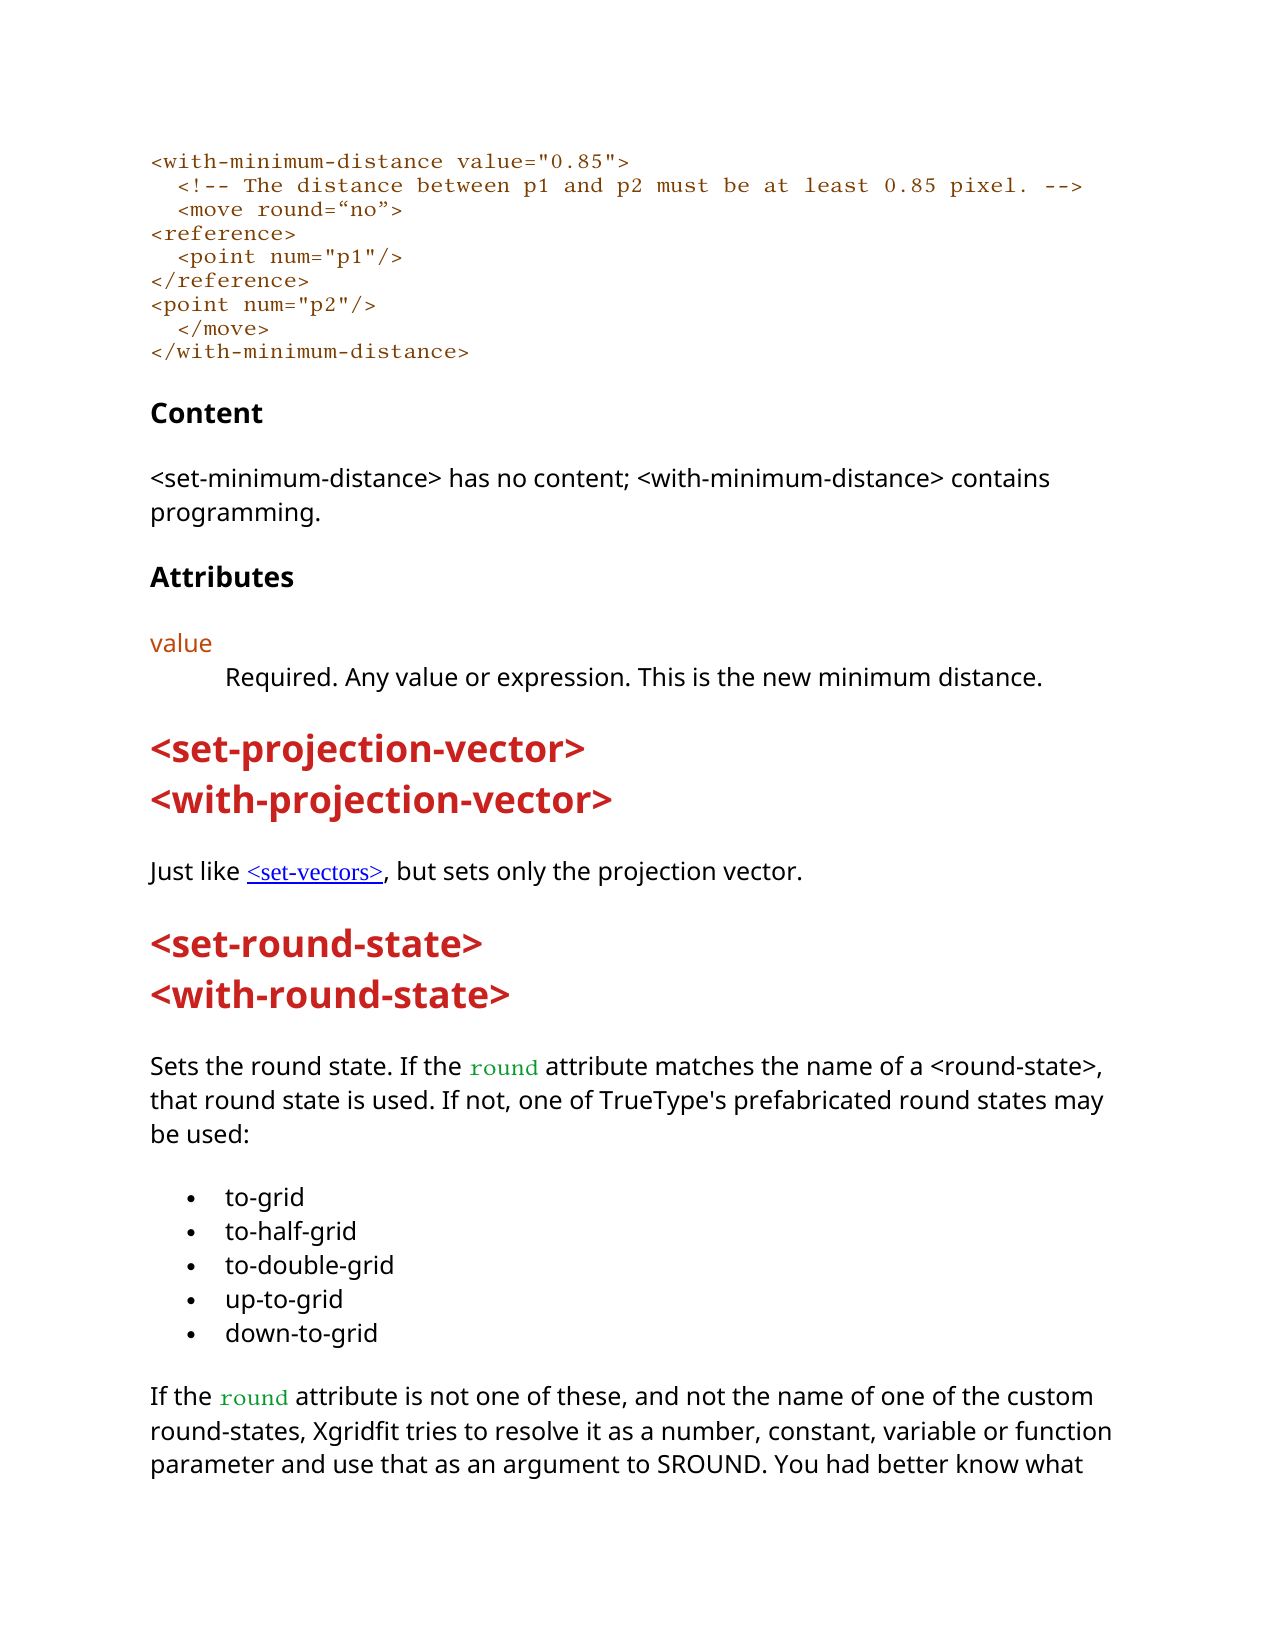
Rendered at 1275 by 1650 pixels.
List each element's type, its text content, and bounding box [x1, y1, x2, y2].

text <reference> [150, 221, 1125, 245]
list to-double-grid [187, 1248, 1125, 1282]
text If the round attribute is not one of these, and not the name of one of the custom round-states, Xgridfit tries to resolve it as a number, constant, variable or function parameter and use that as an argument to SROUND. You had better know what [150, 1379, 1125, 1481]
text Sets the round state. If the round attribute matches the name of a <round-state>, that round state is used. If not, one of TrueType's prefabricated round states may be used: [150, 1048, 1125, 1150]
text value [150, 625, 1125, 659]
text <move round=“no”> [150, 197, 1125, 221]
subtitle <set-projection-vector> <with-projection-vector> [150, 722, 1125, 824]
subtitle <set-round-state> <with-round-state> [150, 917, 1125, 1019]
list to-half-grid [187, 1214, 1125, 1248]
list to-grid [187, 1179, 1125, 1214]
text </reference> [150, 269, 1125, 292]
text <point num="p2"/> [150, 292, 1125, 316]
text </with-minimum-distance> [150, 340, 1125, 364]
text <point num="p1"/> [150, 245, 1125, 269]
list down-to-grid [187, 1316, 1125, 1350]
subtitle Attributes [150, 558, 1125, 596]
text Required. Any value or expression. This is the new minimum distance. [225, 659, 1125, 693]
text </move> [150, 316, 1125, 340]
text <set-minimum-distance> has no content; <with-minimum-distance> contains programming. [150, 460, 1125, 528]
subtitle Content [150, 393, 1125, 431]
list up-to-grid [187, 1282, 1125, 1316]
text Just like <set-vectors>, but sets only the projection vector. [150, 854, 1125, 888]
text <with-minimum-distance value="0.85"> [150, 150, 1125, 174]
text <!-- The distance between p1 and p2 must be at least 0.85 pixel. --> [150, 174, 1125, 197]
